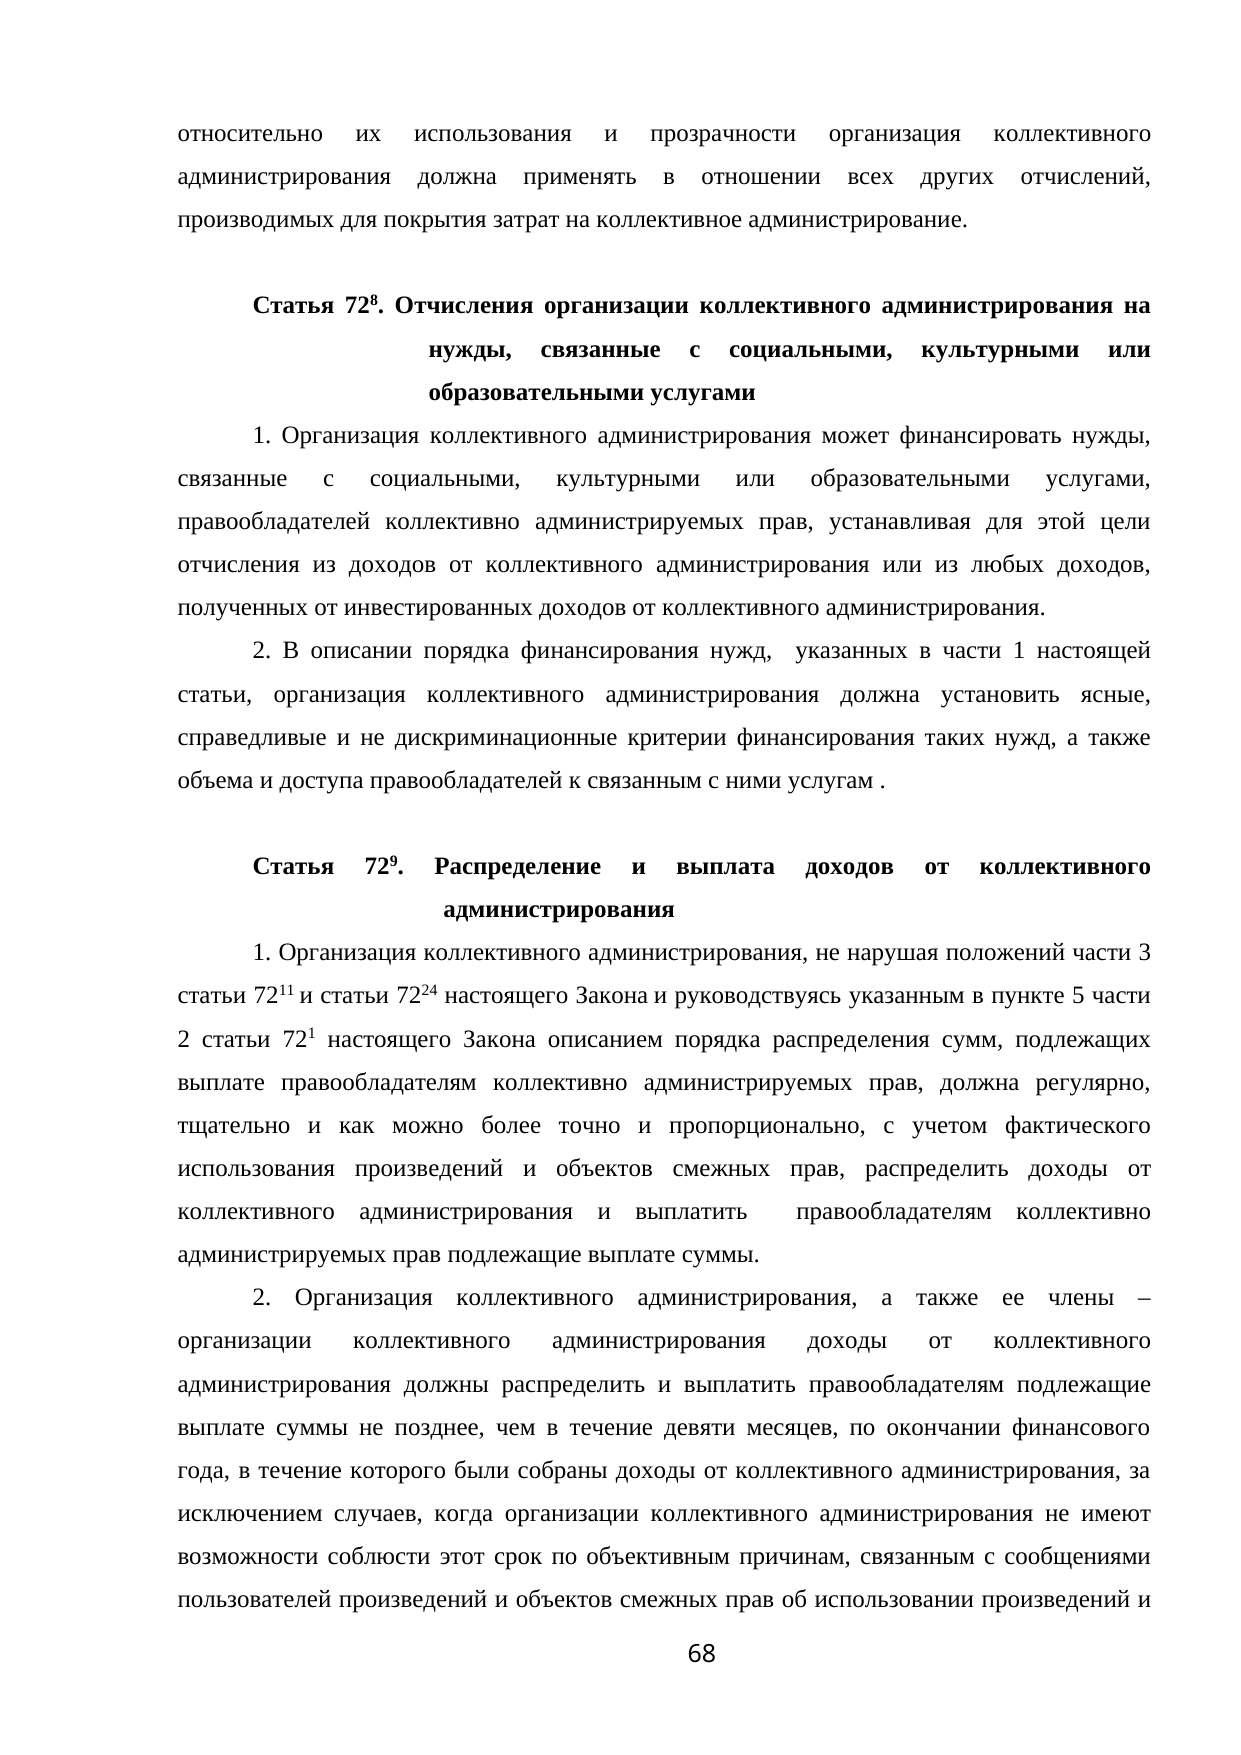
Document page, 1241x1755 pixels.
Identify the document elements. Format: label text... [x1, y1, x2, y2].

text относительно их использования и прозрачности организация коллективного администрирования должна применять в отношении всех других отчислений, производимых для покрытия затрат на коллективное администрирование. [177, 118, 1152, 233]
text 2. В описании порядка финансирования нужд, указанных в части 1 настоящей статьи, организация коллективного администрирования должна установить ясные, справедливые и не дискриминационные критерии финансирования таких нужд, а также объема и доступа правообладателей к связанным с ними услугам . [177, 636, 1152, 794]
text 2. Организация коллективного администрирования, а также ее члены – организации коллективного администрирования доходы от коллективного администрирования должны распределить и выплатить правообладателям подлежащие выплате суммы не позднее, чем в течение девяти месяцев, по окончании финансового года, в течение которого были собраны доходы от коллективного администрирования, за исключением случаев, когда организации коллективного администрирования не имеют возможности соблюсти этот срок по объективным причинам, связанным с сообщениями пользователей произведений и объектов смежных прав об использовании произведений и [177, 1282, 1152, 1613]
text 1. Организация коллективного администрирования может финансировать нужды, связанные с социальными, культурными или образовательными услугами, правообладателей коллективно администрируемых прав, устанавливая для этой цели отчисления из доходов от коллективного администрирования или из любых доходов, полученных от инвестированных доходов от коллективного администрирования. [177, 420, 1152, 621]
text Статья 729. Распределение и выплата доходов от коллективного администрирования [252, 851, 1152, 923]
text 1. Организация коллективного администрирования, не нарушая положений части 3 статьи 7211 и статьи 7224 настоящего Закона и руководствуясь указанным в пункте 5 части 2 статьи 721 настоящего Закона описанием порядка распределения сумм, подлежащих выплате правообладателям коллективно администрируемых прав, должна регулярно, тщательно и как можно более точно и пропорционально, с учетом фактического использования произведений и объектов смежных прав, распределить доходы от коллективного администрирования и выплатить правообладателям коллективно администрируемых прав подлежащие выплате суммы. [177, 937, 1152, 1268]
text Статья 728. Отчисления организации коллективного администрирования на нужды, связанные с социальными, культурными или образовательными услугами [252, 291, 1152, 406]
